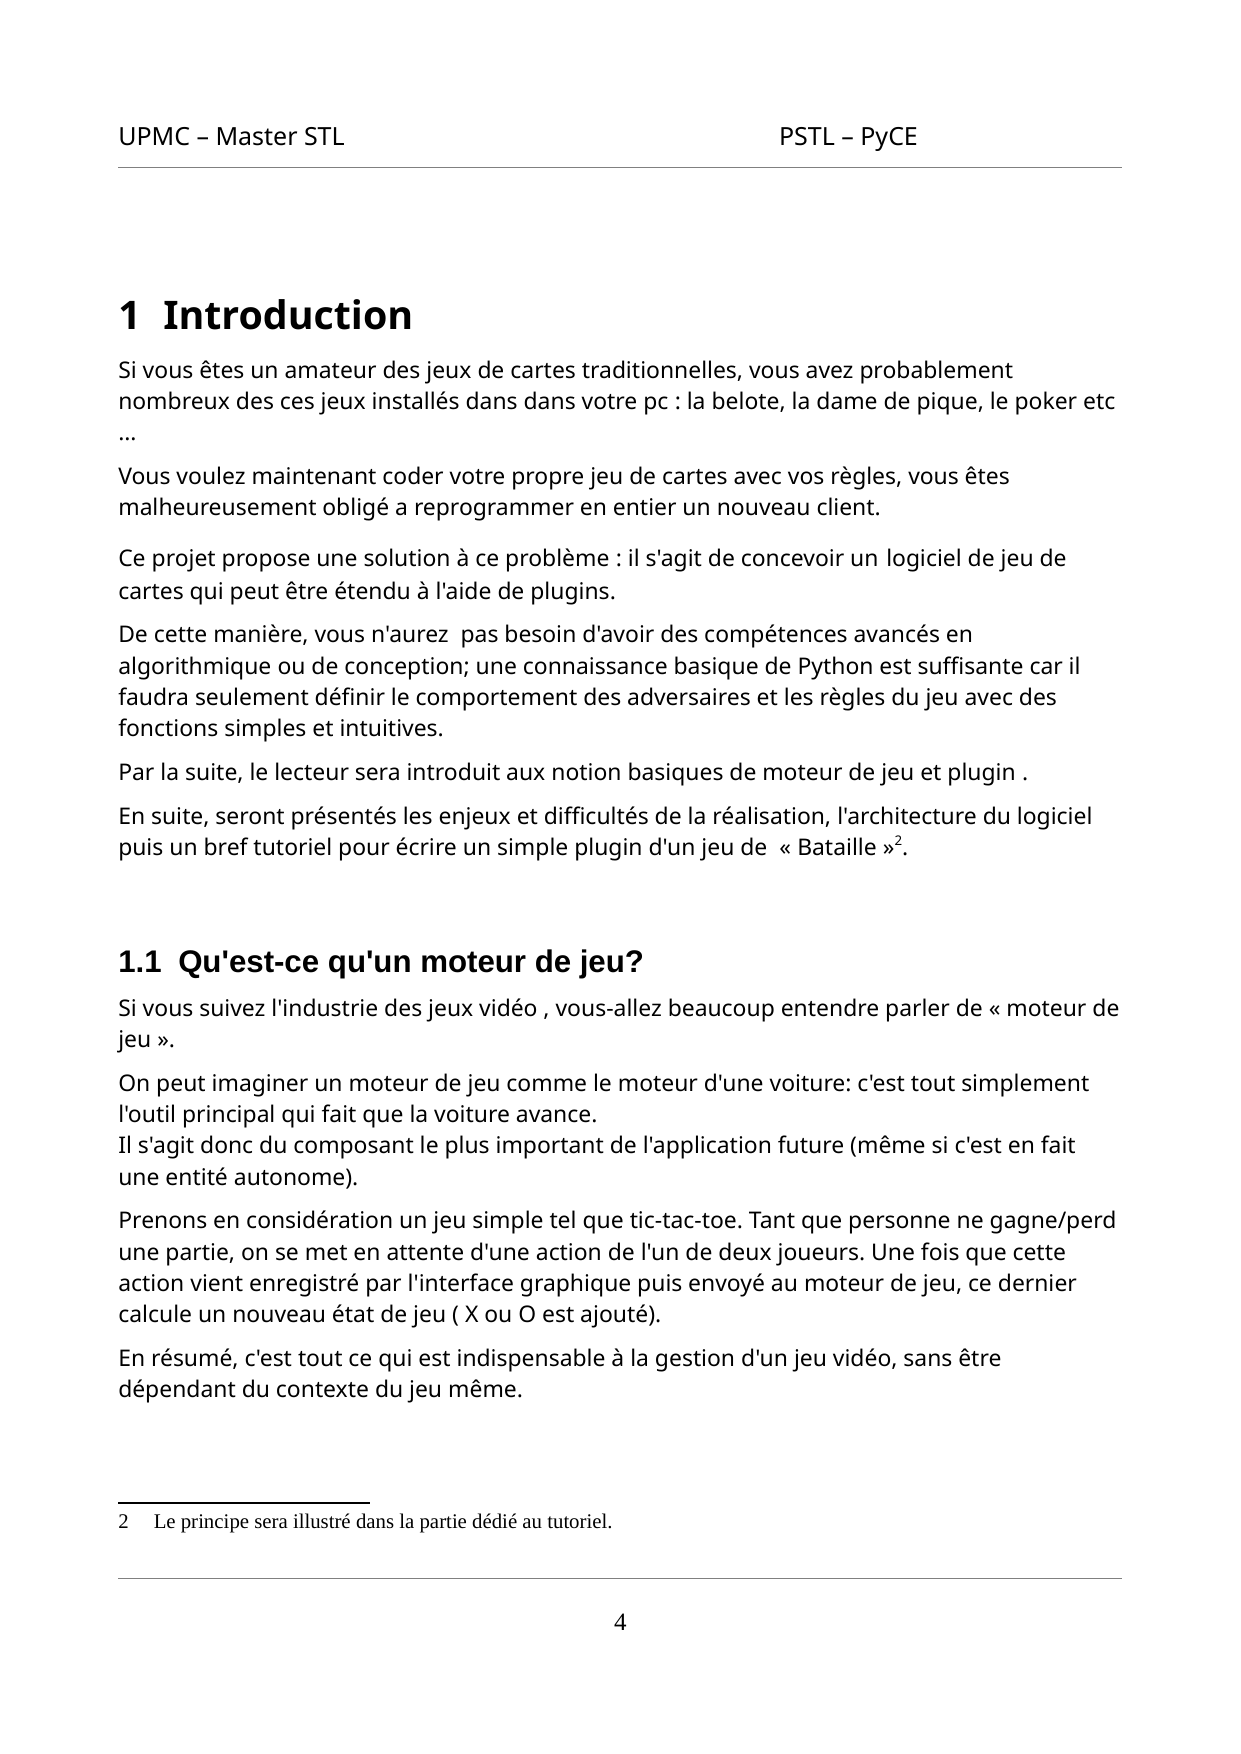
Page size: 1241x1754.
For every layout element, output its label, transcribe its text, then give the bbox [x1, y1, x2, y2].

text Vous voulez maintenant coder votre propre jeu de cartes avec vos règles, vous êtes malheureusement obligé a reprogrammer en entier un nouveau client. [118, 460, 1122, 522]
subtitle Introduction [118, 287, 1122, 341]
text Si vous êtes un amateur des jeux de cartes traditionnelles, vous avez probablement nombreux des ces jeux installés dans dans votre pc : la belote, la dame de pique, le poker etc … [118, 354, 1122, 447]
text Par la suite, le lecteur sera introduit aux notion basiques de moteur de jeu et plugin . [118, 756, 1122, 787]
text En suite, seront présentés les enjeux et difficultés de la réalisation, l'architecture du logiciel puis un bref tutoriel pour écrire un simple plugin d'un jeu de « Bataille ». [118, 799, 1122, 862]
text Ce projet propose une solution à ce problème : il s'agit de concevoir un logiciel de jeu de cartes qui peut être étendu à l'aide de plugins. [118, 535, 1122, 606]
text En résumé, c'est tout ce qui est indispensable à la gestion d'un jeu vidéo, sans être dépendant du contexte du jeu même. [118, 1342, 1122, 1404]
text Si vous suivez l'industrie des jeux vidéo , vous-allez beaucoup entendre parler de « moteur de jeu ». [118, 992, 1122, 1054]
text Prenons en considération un jeu simple tel que tic-tac-toe. Tant que personne ne gagne/perd une partie, on se met en attente d'une action de l'un de deux joueurs. Une fois que cette action vient enregistré par l'interface graphique puis envoyé au moteur de jeu, ce dernier calcule un nouveau état de jeu ( X ou O est ajouté). [118, 1204, 1122, 1329]
text De cette manière, vous n'aurez pas besoin d'avoir des compétences avancés en algorithmique ou de conception; une connaissance basique de Python est suffisante car il faudra seulement définir le comportement des adversaires et les règles du jeu avec des fonctions simples et intuitives. [118, 618, 1122, 743]
text On peut imaginer un moteur de jeu comme le moteur d'une voiture: c'est tout simplement l'outil principal qui fait que la voiture avance. Il s'agit donc du composant le plus important de l'application future (même si c'est en fait une entité autonome). [118, 1067, 1122, 1192]
subtitle Qu'est-ce qu'un moteur de jeu? [118, 943, 1122, 979]
text Le principe sera illustré dans la partie dédié au tutoriel. [118, 1509, 1122, 1533]
